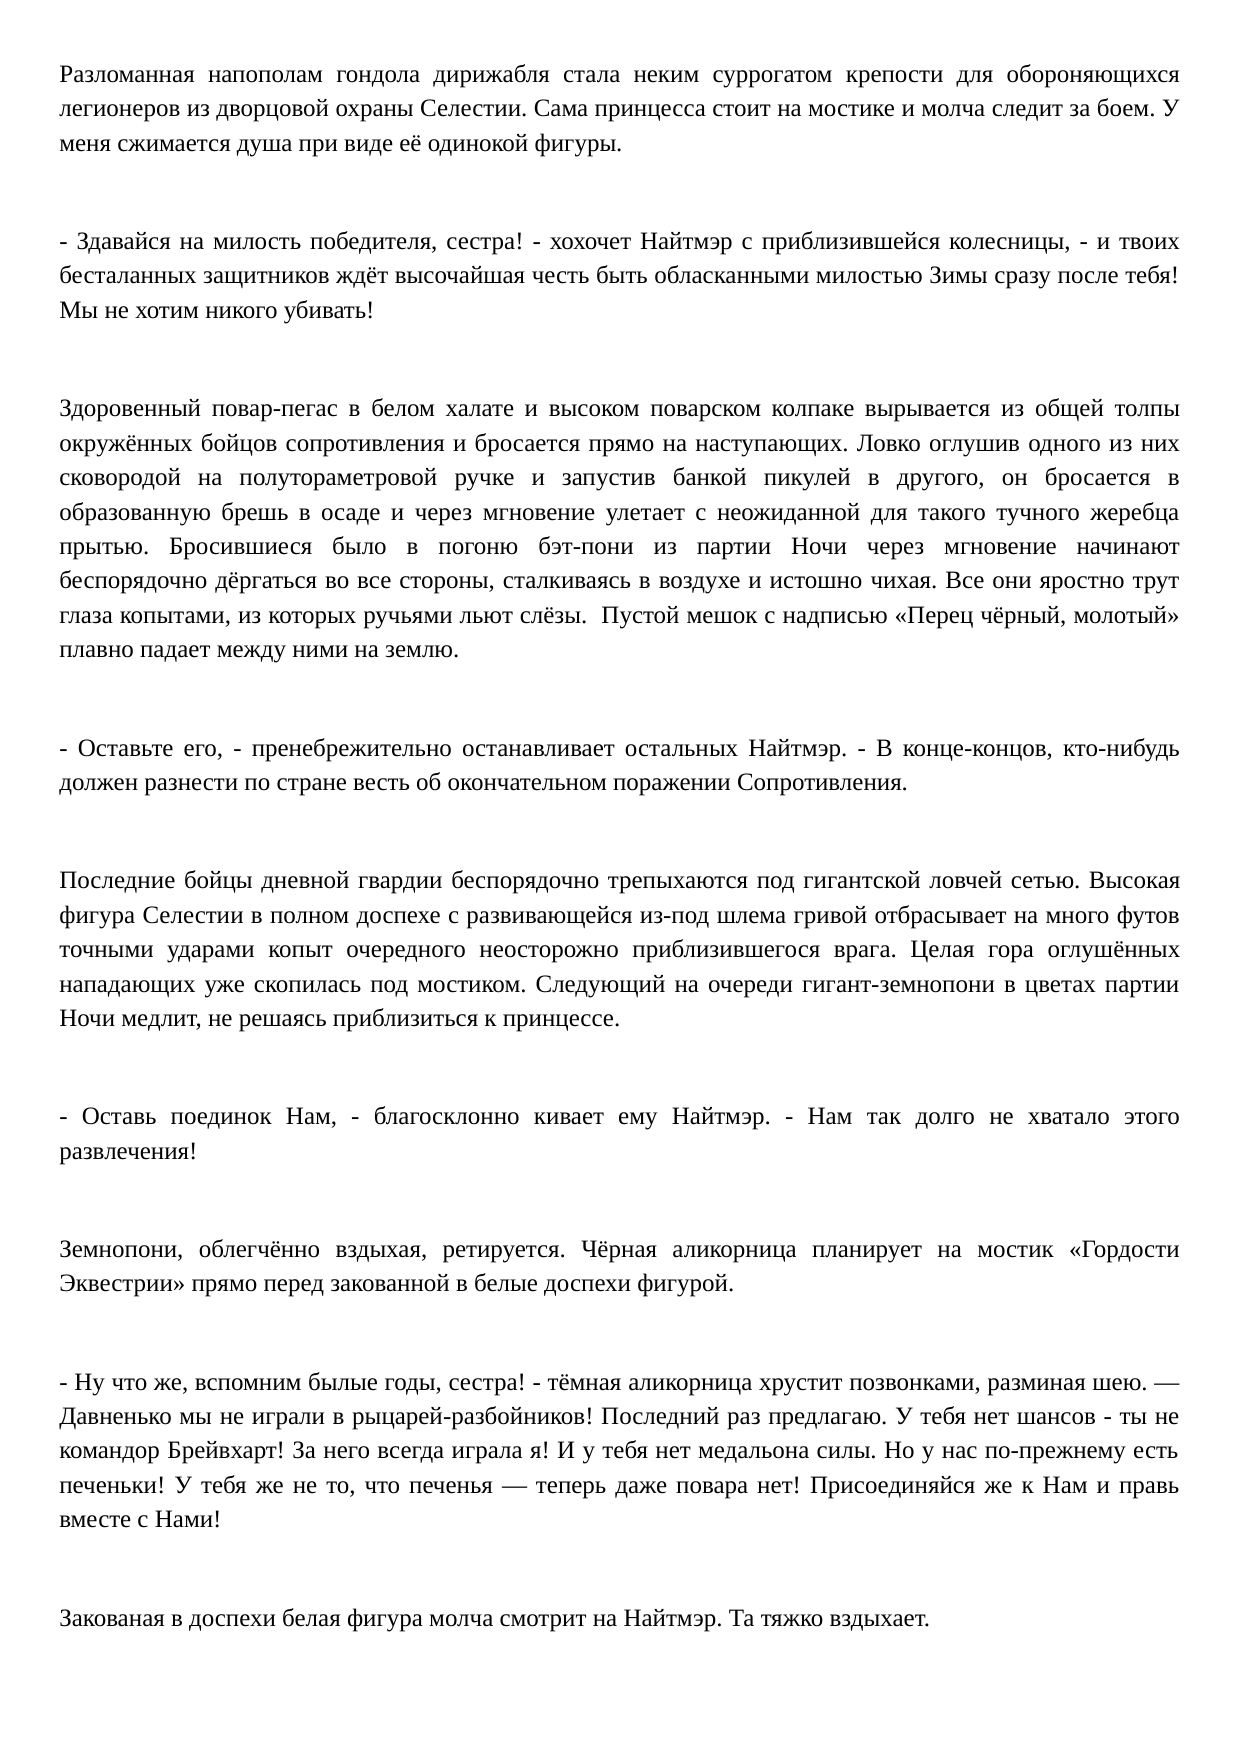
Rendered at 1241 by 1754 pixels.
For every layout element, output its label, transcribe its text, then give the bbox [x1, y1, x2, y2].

text Закованая в доспехи белая фигура молча смотрит на Найтмэр. Та тяжко вздыхает. [59, 1603, 1181, 1631]
text - Оставьте его, - пренебрежительно останавливает остальных Найтмэр. - В конце-концов, кто-нибудь должен разнести по стране весть об окончательном поражении Сопротивления. [59, 733, 1181, 796]
text - Здавайся на милость победителя, сестра! - хохочет Найтмэр с приблизившейся колесницы, - и твоих бесталанных защитников ждёт высочайшая честь быть обласканными милостью Зимы сразу после тебя! Мы не хотим никого убивать! [59, 226, 1181, 324]
text Последние бойцы дневной гвардии беспорядочно трепыхаются под гигантской ловчей сетью. Высокая фигура Селестии в полном доспехе с развивающейся из-под шлема гривой отбрасывает на много футов точными ударами копыт очередного неосторожно приблизившегося врага. Целая гора оглушённых нападающих уже скопилась под мостиком. Следующий на очереди гигант-земнопони в цветах партии Ночи медлит, не решаясь приблизиться к принцессе. [59, 865, 1181, 1032]
text Разломанная напополам гондола дирижабля стала неким суррогатом крепости для обороняющихся легионеров из дворцовой охраны Селестии. Сама принцесса стоит на мостике и молча следит за боем. У меня сжимается душа при виде её одинокой фигуры. [59, 59, 1181, 157]
text - Оставь поединок Нам, - благосклонно кивает ему Найтмэр. - Нам так долго не хватало этого развлечения! [59, 1101, 1181, 1164]
text - Ну что же, вспомним былые годы, сестра! - тёмная аликорница хрустит позвонками, разминая шею. — Давненько мы не играли в рыцарей-разбойников! Последний раз предлагаю. У тебя нет шансов - ты не командор Брейвхарт! За него всегда играла я! И у тебя нет медальона силы. Но у нас по-прежнему есть печеньки! У тебя же не то, что печенья — теперь даже повара нет! Присоединяйся же к Нам и правь вместе с Нами! [59, 1367, 1181, 1533]
text Здоровенный повар-пегас в белом халате и высоком поварском колпаке вырывается из общей толпы окружённых бойцов сопротивления и бросается прямо на наступающих. Ловко оглушив одного из них сковородой на полутораметровой ручке и запустив банкой пикулей в другого, он бросается в образованную брешь в осаде и через мгновение улетает с неожиданной для такого тучного жеребца прытью. Бросившиеся было в погоню бэт-пони из партии Ночи через мгновение начинают беспорядочно дёргаться во все стороны, сталкиваясь в воздухе и истошно чихая. Все они яростно трут глаза копытами, из которых ручьями льют слёзы. Пустой мешок с надписью «Перец чёрный, молотый» плавно падает между ними на землю. [59, 393, 1181, 663]
text Земнопони, облегчённо вздыхая, ретируется. Чёрная аликорница планирует на мостик «Гордости Эквестрии» прямо перед закованной в белые доспехи фигурой. [59, 1234, 1181, 1297]
